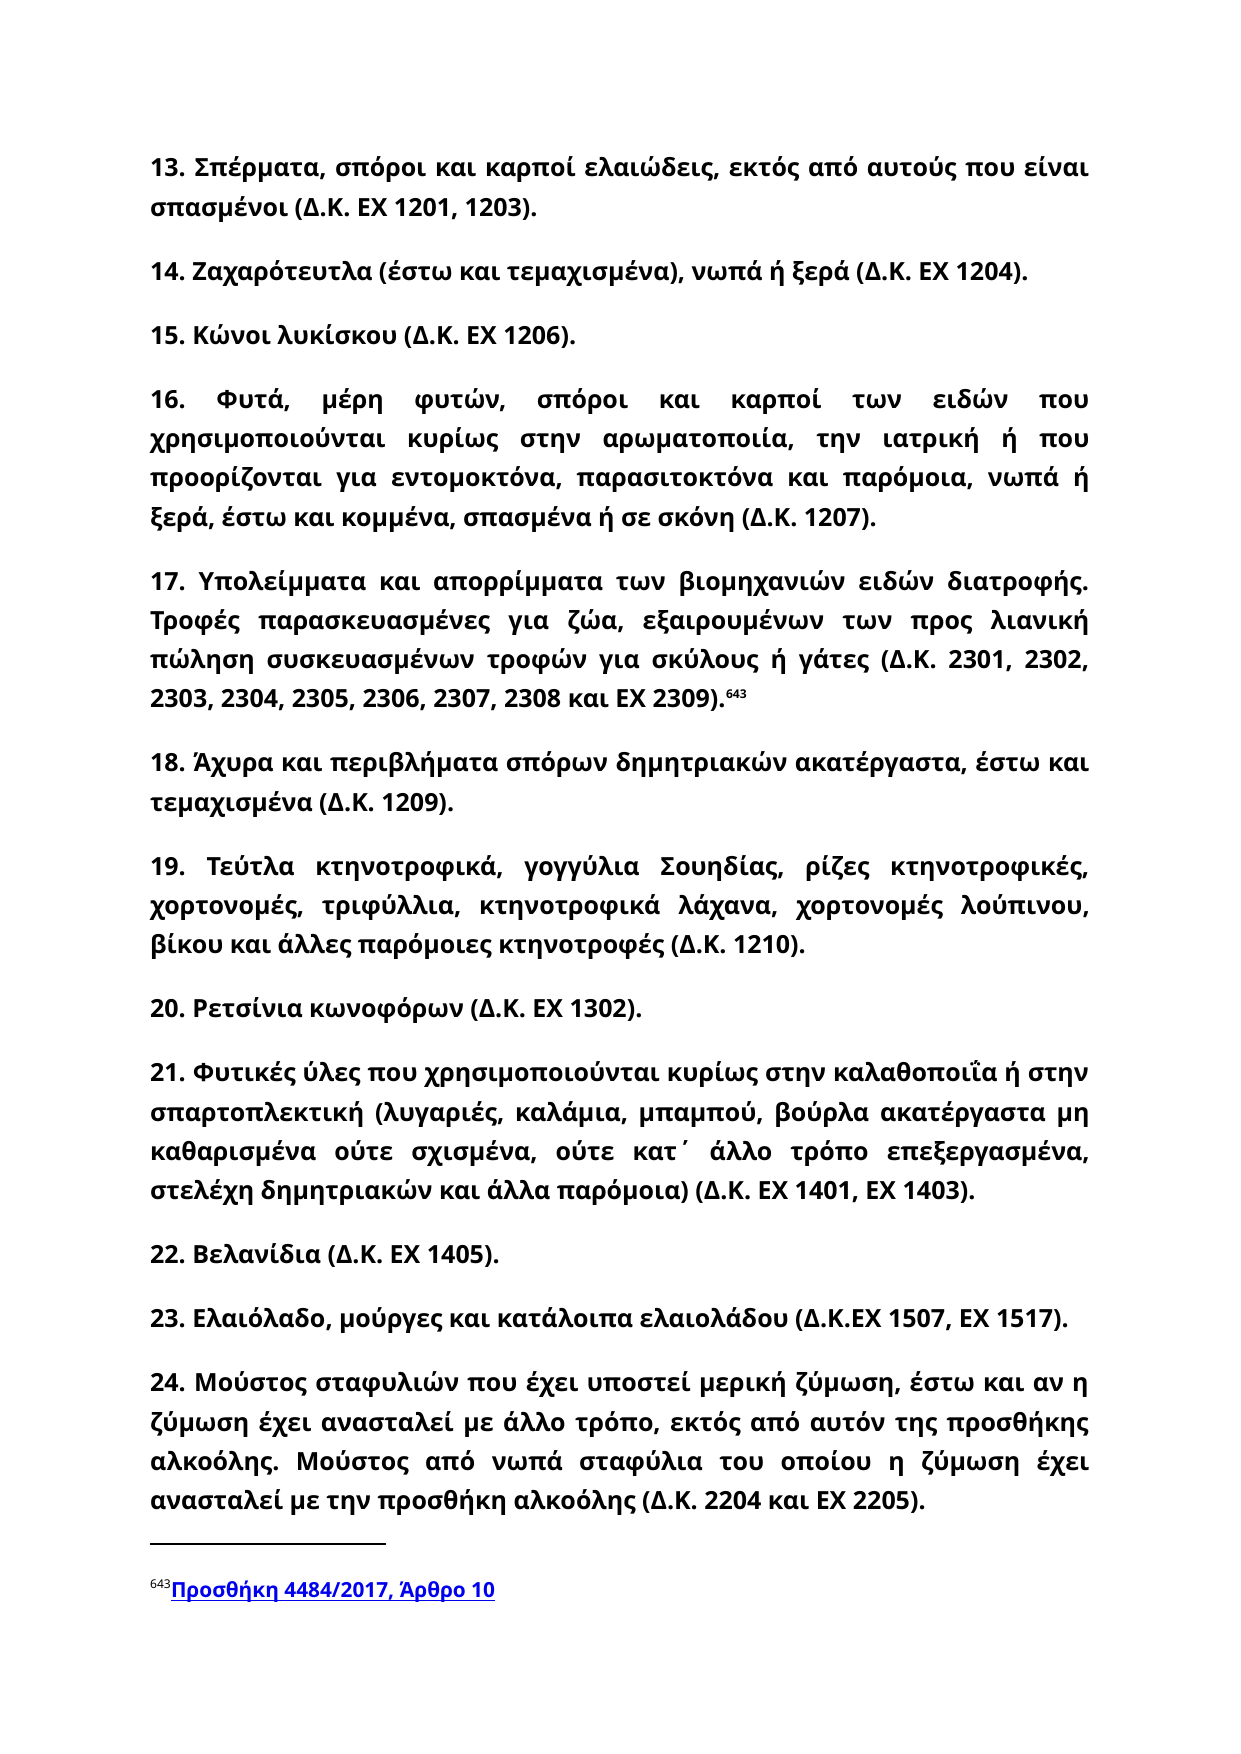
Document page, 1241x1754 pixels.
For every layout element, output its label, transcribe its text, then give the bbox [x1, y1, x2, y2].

text 20. Ρετσίνια κωνοφόρων (Δ.Κ. ΕΧ 1302). [150, 991, 1090, 1025]
text 23. Ελαιόλαδο, μούργες και κατάλοιπα ελαιολάδου (Δ.Κ.ΕΧ 1507, ΕΧ 1517). [150, 1301, 1090, 1335]
text 21. Φυτικές ύλες που χρησιμοποιούνται κυρίως στην καλαθοποιΐα ή στην σπαρτοπλεκτική (λυγαριές, καλάμια, μπαμπού, βούρλα ακατέργαστα μη καθαρισμένα ούτε σχισμένα, ούτε κατ΄ άλλο τρόπο επεξεργασμένα, στελέχη δημητριακών και άλλα παρόμοια) (Δ.Κ. ΕΧ 1401, ΕΧ 1403). [150, 1055, 1090, 1207]
text 19. Τεύτλα κτηνοτροφικά, γογγύλια Σουηδίας, ρίζες κτηνοτροφικές, χορτονομές, τριφύλλια, κτηνοτροφικά λάχανα, χορτονομές λούπινου, βίκου και άλλες παρόμοιες κτηνοτροφές (Δ.Κ. 1210). [150, 848, 1090, 961]
text 13. Σπέρματα, σπόροι και καρποί ελαιώδεις, εκτός από αυτούς που είναι σπασμένοι (Δ.Κ. ΕΧ 1201, 1203). [150, 150, 1090, 223]
text 16. Φυτά, μέρη φυτών, σπόροι και καρποί των ειδών που χρησιμοποιούνται κυρίως στην αρωματοποιία, την ιατρική ή που προορίζονται για εντομοκτόνα, παρασιτοκτόνα και παρόμοια, νωπά ή ξερά, έστω και κομμένα, σπασμένα ή σε σκόνη (Δ.Κ. 1207). [150, 382, 1090, 533]
text 17. Υπολείμματα και απορρίμματα των βιομηχανιών ειδών διατροφής. Τροφές παρασκευασμένες για ζώα, εξαιρουμένων των προς λιανική πώληση συσκευασμένων τροφών για σκύλους ή γάτες (Δ.Κ. 2301, 2302, 2303, 2304, 2305, 2306, 2307, 2308 και ΕΧ 2309). [150, 563, 1090, 715]
text 14. Ζαχαρότευτλα (έστω και τεμαχισμένα), νωπά ή ξερά (Δ.Κ. ΕΧ 1204). [150, 253, 1090, 287]
text 24. Μούστος σταφυλιών που έχει υποστεί μερική ζύμωση, έστω και αν η ζύμωση έχει ανασταλεί με άλλο τρόπο, εκτός από αυτόν της προσθήκης αλκοόλης. Μούστος από νωπά σταφύλια του οποίου η ζύμωση έχει ανασταλεί με την προσθήκη αλκοόλης (Δ.Κ. 2204 και ΕΧ 2205). [150, 1365, 1090, 1517]
text 15. Κώνοι λυκίσκου (Δ.Κ. ΕΧ 1206). [150, 317, 1090, 352]
text Προσθήκη 4484/2017, Άρθρο 10 [150, 1576, 1090, 1604]
text 22. Βελανίδια (Δ.Κ. ΕΧ 1405). [150, 1237, 1090, 1271]
text 18. Άχυρα και περιβλήματα σπόρων δημητριακών ακατέργαστα, έστω και τεμαχισμένα (Δ.Κ. 1209). [150, 745, 1090, 818]
